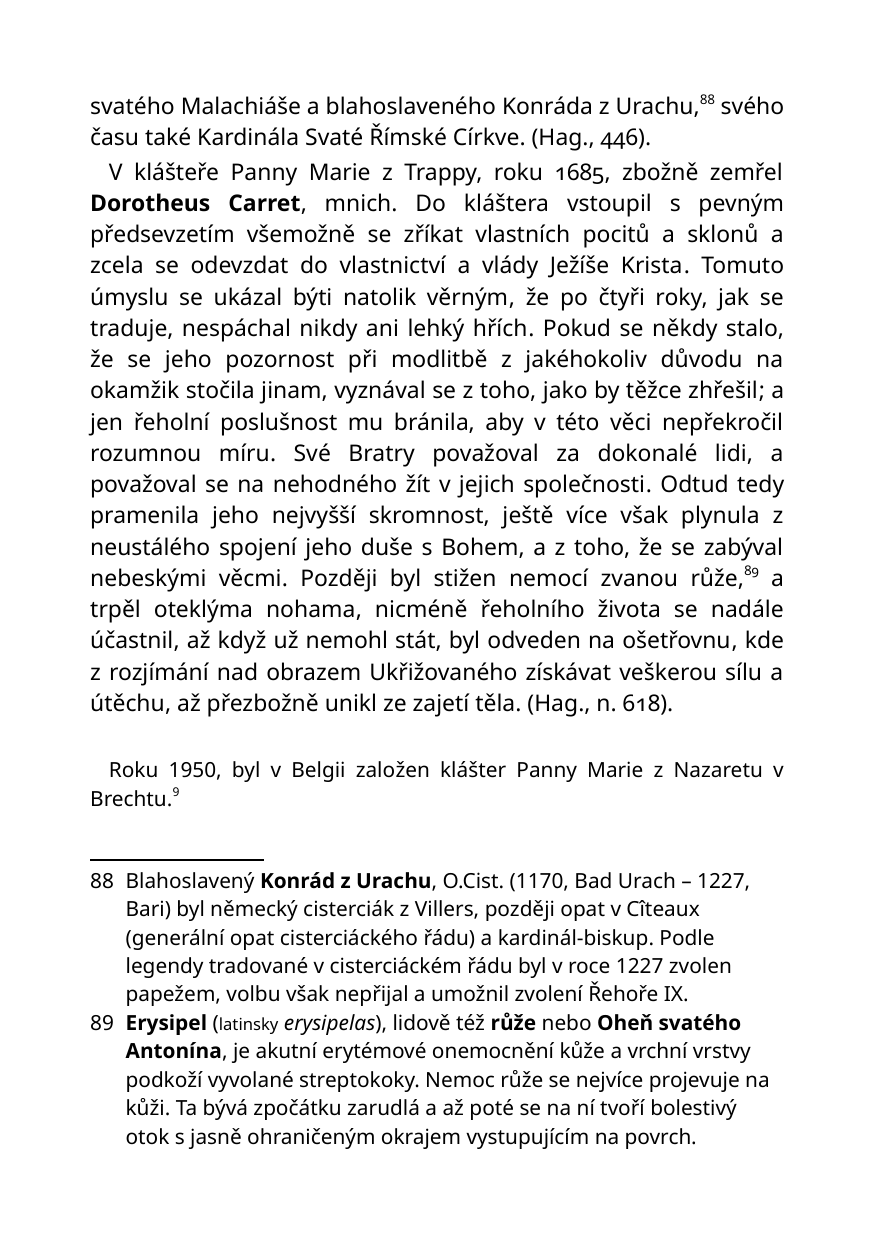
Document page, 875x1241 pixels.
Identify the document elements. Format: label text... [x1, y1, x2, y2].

text Roku 1950, byl v Belgii založen klášter Panny Marie z Nazaretu v Brechtu.9 [90, 755, 784, 812]
text V klášteře Panny Marie z Trappy, roku 1685, zbožně zemřel Dorotheus Carret, mnich. Do kláštera vstoupil s pevným předsevzetím všemožně se zříkat vlastních pocitů a sklonů a zcela se odevzdat do vlastnictví a vlády Ježíše Krista. Tomuto úmyslu se ukázal býti natolik věrným, že po čtyři roky, jak se traduje, nespáchal nikdy ani lehký hřích. Pokud se někdy stalo, že se jeho pozornost při modlitbě z jakéhokoliv důvodu na okamžik stočila jinam, vyznával se z toho, jako by těžce zhřešil; a jen řeholní poslušnost mu bránila, aby v této věci nepřekročil rozumnou míru. Své Bratry považoval za dokonalé lidi, a považoval se na nehodného žít v jejich společnosti. Odtud tedy pramenila jeho nejvyšší skromnost, ještě více však plynula z neustálého spojení jeho duše s Bohem, a z toho, že se zabýval nebeskými věcmi. Později byl stižen nemocí zvanou růže, a trpěl oteklýma nohama, nicméně řeholního života se nadále účastnil, až když už nemohl stát, byl odveden na ošetřovnu, kde z rozjímání nad obrazem Ukřižovaného získávat veškerou sílu a útěchu, až přezbožně unikl ze zajetí těla. (Hag., n. 618). [90, 156, 784, 718]
text svatého Malachiáše a blahoslaveného Konráda z Urachu, svého času také Kardinála Svaté Římské Církve. (Hag., 446). [90, 90, 784, 152]
text Blahoslavený Konrád z Urachu, O.Cist. (1170, Bad Urach – 1227, Bari) byl německý cisterciák z Villers, později opat v Cîteaux (generální opat cisterciáckého řádu) a kardinál-biskup. Podle legendy tradované v cisterciáckém řádu byl v roce 1227 zvolen papežem, volbu však nepřijal a umožnil zvolení Řehoře IX. [90, 866, 784, 1008]
text Erysipel (latinsky erysipelas), lidově též růže nebo Oheň svatého Antonína, je akutní erytémové onemocnění kůže a vrchní vrstvy podkoží vyvolané streptokoky. Nemoc růže se nejvíce projevuje na kůži. Ta bývá zpočátku zarudlá a až poté se na ní tvoří bolestivý otok s jasně ohraničeným okrajem vystupujícím na povrch. [90, 1008, 784, 1150]
